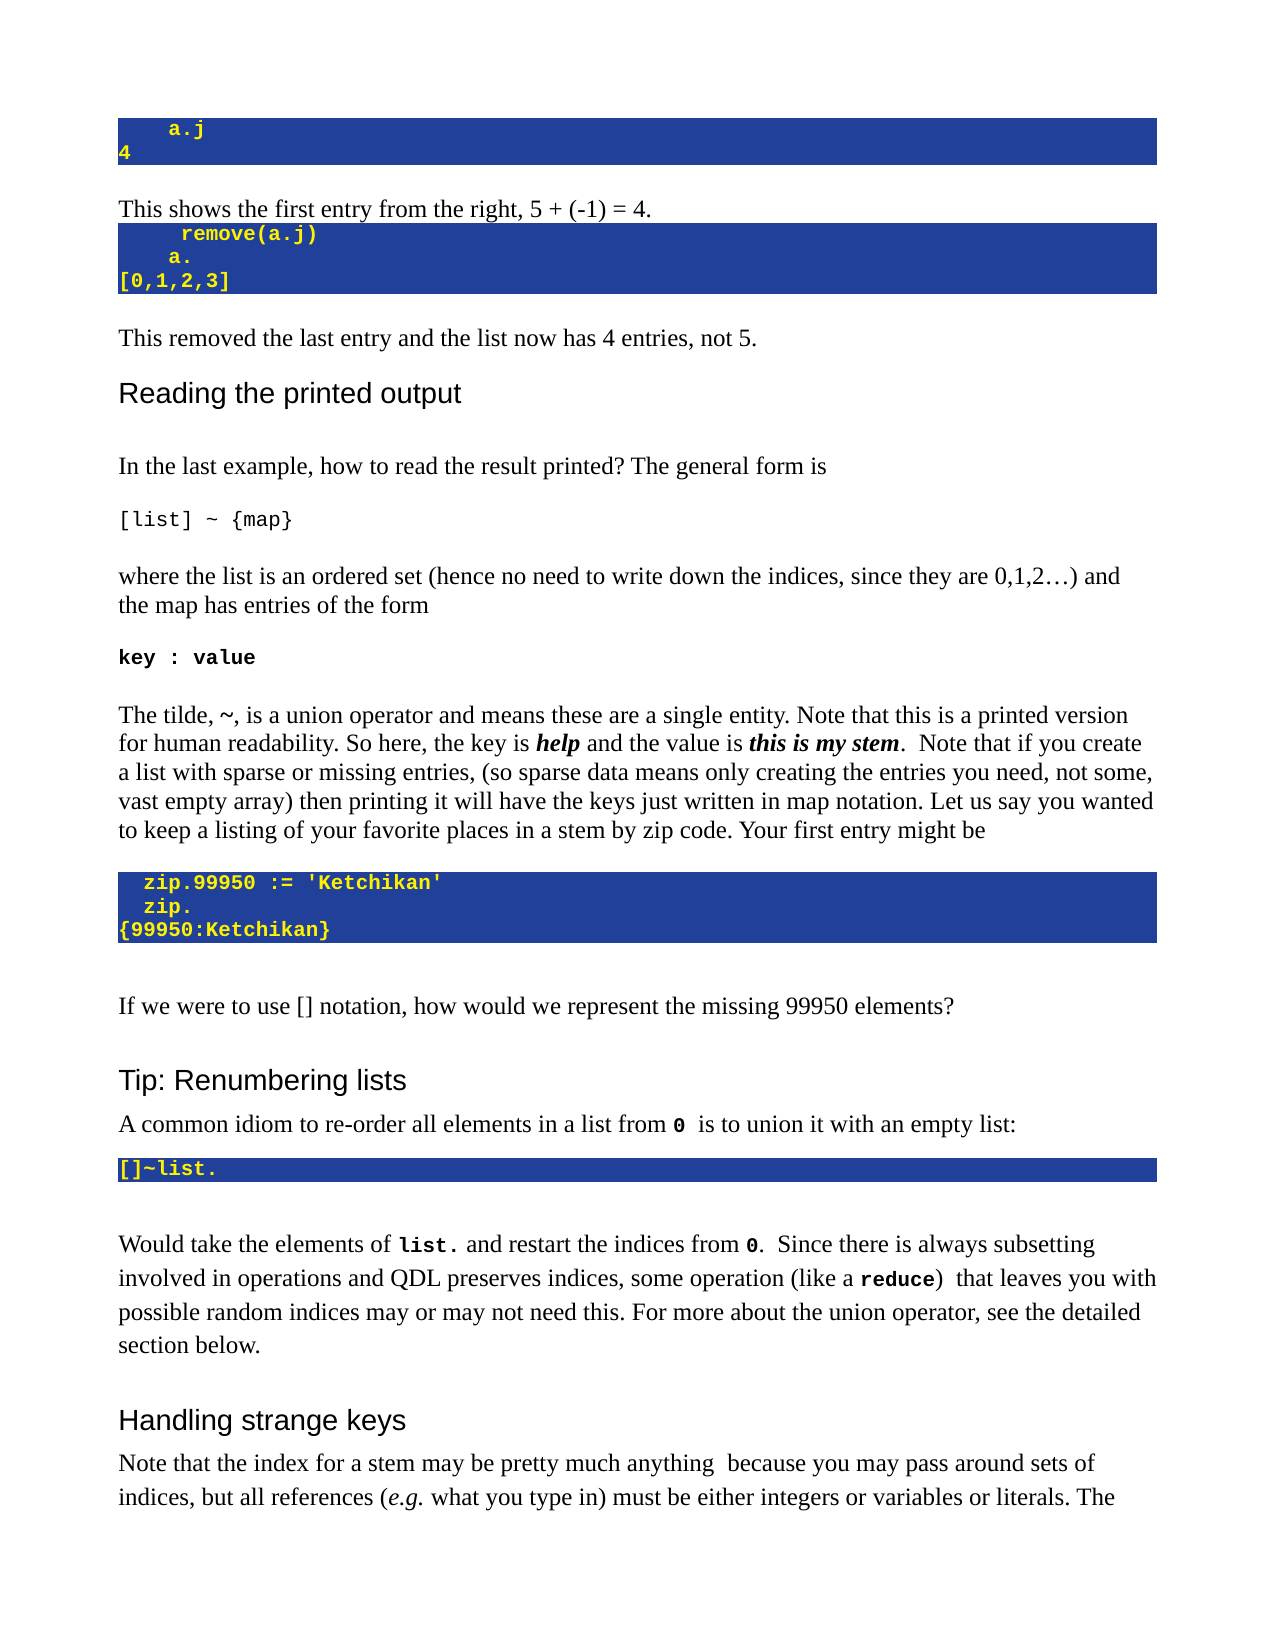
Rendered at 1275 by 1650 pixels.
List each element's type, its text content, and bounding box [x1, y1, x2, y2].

text zip.99950 := 'Ketchikan' [118, 872, 1157, 896]
text If we were to use [] notation, how would we represent the missing 99950 elements? [118, 991, 1157, 1019]
text The tilde, ~, is a union operator and means these are a single entity. Note that this is a printed version for human readability. So here, the key is help and the value is this is my stem. Note that if you create a list with sparse or missing entries, (so sparse data means only creating the entries you need, not some, vast empty array) then printing it will have the keys just written in map notation. Let us say you wanted to keep a listing of your favorite places in a stem by zip code. Your first entry might be [118, 700, 1157, 843]
text Would take the elements of list. and restart the indices from 0. Since there is always subsetting involved in operations and QDL preserves indices, some operation (like a reduce) that leaves you with possible random indices may or may not need this. For more about the union operator, see the detailed section below. [118, 1229, 1157, 1359]
text [0,1,2,3] [118, 270, 1157, 294]
text In the last example, how to read the result printed? The general form is [118, 451, 1157, 480]
subtitle Handling strange keys [118, 1402, 1157, 1436]
text This shows the first entry from the right, 5 + (-1) = 4. [118, 194, 1157, 223]
text []~list. [118, 1158, 1157, 1182]
text [list] ~ {map} [118, 509, 1157, 532]
subtitle Reading the printed output [118, 376, 1157, 410]
text remove(a.j) [118, 223, 1157, 247]
text where the list is an ordered set (hence no need to write down the indices, since they are 0,1,2…) and the map has entries of the form [118, 561, 1157, 618]
text This removed the last entry and the list now has 4 entries, not 5. [118, 323, 1157, 351]
text A common idiom to re-order all elements in a list from 0 is to union it with an empty list: [118, 1109, 1157, 1139]
text {99950:Ketchikan} [118, 919, 1157, 943]
text zip. [118, 896, 1157, 919]
text 4 [118, 142, 1157, 165]
text key : value [118, 647, 1157, 671]
text a.j [118, 118, 1157, 142]
subtitle Tip: Renumbering lists [118, 1063, 1157, 1097]
text a. [118, 247, 1157, 270]
text Note that the index for a stem may be pretty much anything because you may pass around sets of indices, but all references (e.g. what you type in) must be either integers or variables or literals. The [118, 1448, 1157, 1510]
